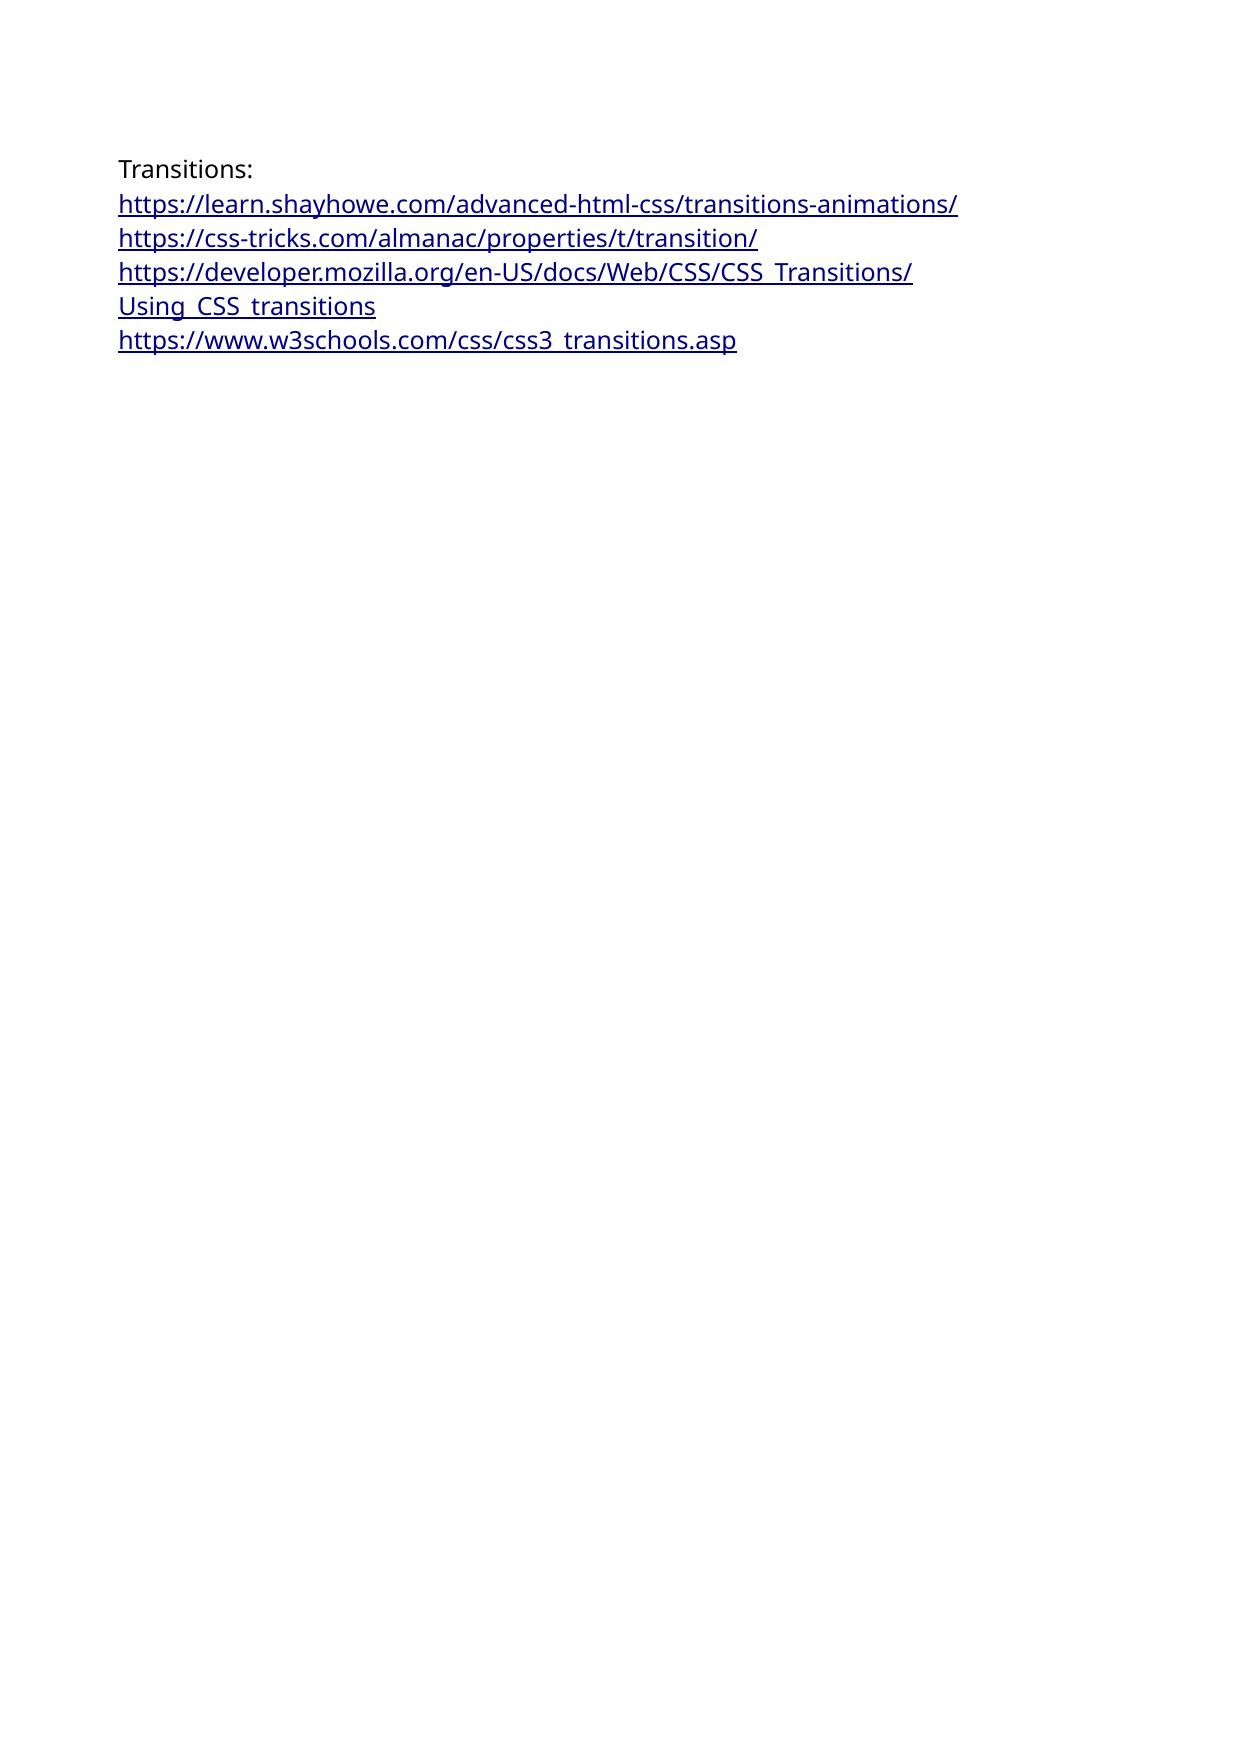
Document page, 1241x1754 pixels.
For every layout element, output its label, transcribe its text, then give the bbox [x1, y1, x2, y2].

text Transitions: [118, 152, 1122, 186]
text https://www.w3schools.com/css/css3_transitions.asp [118, 322, 1122, 357]
text https://learn.shayhowe.com/advanced-html-css/transitions-animations/ [118, 186, 1122, 220]
text https://developer.mozilla.org/en-US/docs/Web/CSS/CSS_Transitions/Using_CSS_transitions [118, 254, 1122, 322]
text https://css-tricks.com/almanac/properties/t/transition/ [118, 220, 1122, 254]
